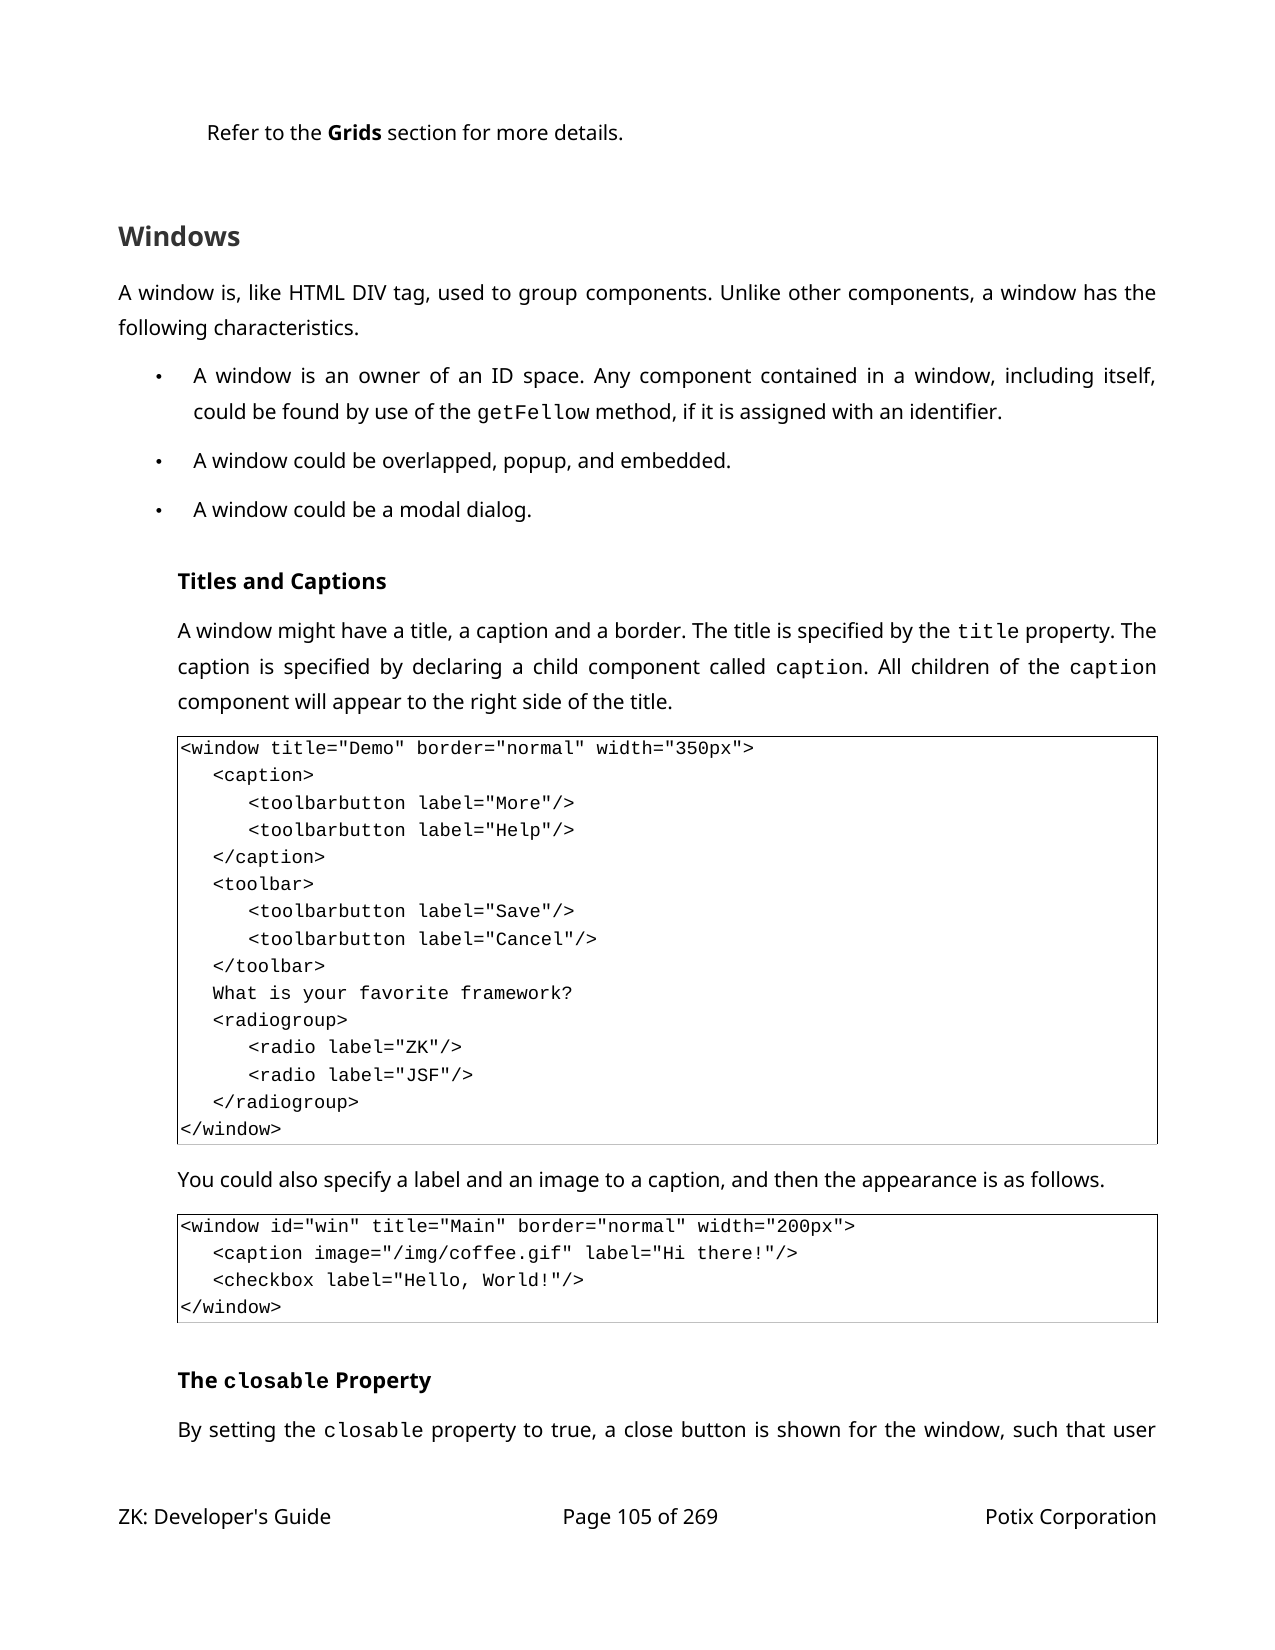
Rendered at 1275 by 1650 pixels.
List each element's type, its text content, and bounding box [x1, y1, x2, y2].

text <radio label="JSF"/> [178, 1062, 1157, 1087]
text A window might have a title, a caption and a border. The title is specified by the title property. The caption is specified by declaring a child component called caption. All children of the caption component will appear to the right side of the title. [177, 616, 1157, 716]
text </toolbar> [178, 954, 1157, 978]
text </radiogroup> [178, 1089, 1157, 1114]
text <toolbarbutton label="More"/> [178, 791, 1157, 815]
subtitle Titles and Captions [177, 566, 1157, 596]
text <toolbar> [178, 872, 1157, 896]
subtitle Windows [118, 217, 1157, 254]
text <caption> [178, 763, 1157, 788]
text By setting the closable property to true, a close button is shown for the window, such that user [177, 1416, 1157, 1444]
subtitle The closable Property [177, 1365, 1157, 1395]
text <window title="Demo" border="normal" width="350px"> [178, 737, 1157, 760]
text What is your favorite framework? [178, 981, 1157, 1005]
list A window could be a modal dialog. [156, 495, 1157, 523]
text <checkbox label="Hello, World!"/> [178, 1268, 1157, 1292]
text <toolbarbutton label="Save"/> [178, 899, 1157, 923]
text <window id="win" title="Main" border="normal" width="200px"> [178, 1215, 1157, 1238]
text </window> [178, 1295, 1157, 1322]
text <caption image="/img/coffee.gif" label="Hi there!"/> [178, 1241, 1157, 1265]
text </caption> [178, 845, 1157, 869]
text <toolbarbutton label="Cancel"/> [178, 926, 1157, 951]
text </window> [178, 1117, 1157, 1144]
text You could also specify a label and an image to a caption, and then the appearance is as follows. [177, 1165, 1157, 1193]
list A window could be overlapped, popup, and embedded. [156, 446, 1157, 474]
text <radiogroup> [178, 1008, 1157, 1032]
text <toolbarbutton label="Help"/> [178, 818, 1157, 842]
list A window is an owner of an ID space. Any component contained in a window, including itself, could be found by use of the getFellow method, if it is assigned with an identifier. [156, 362, 1157, 425]
text A window is, like HTML DIV tag, used to group components. Unlike other components, a window has the following characteristics. [118, 278, 1157, 341]
text Refer to the Grids section for more details. [207, 118, 1157, 146]
text <radio label="ZK"/> [178, 1035, 1157, 1059]
